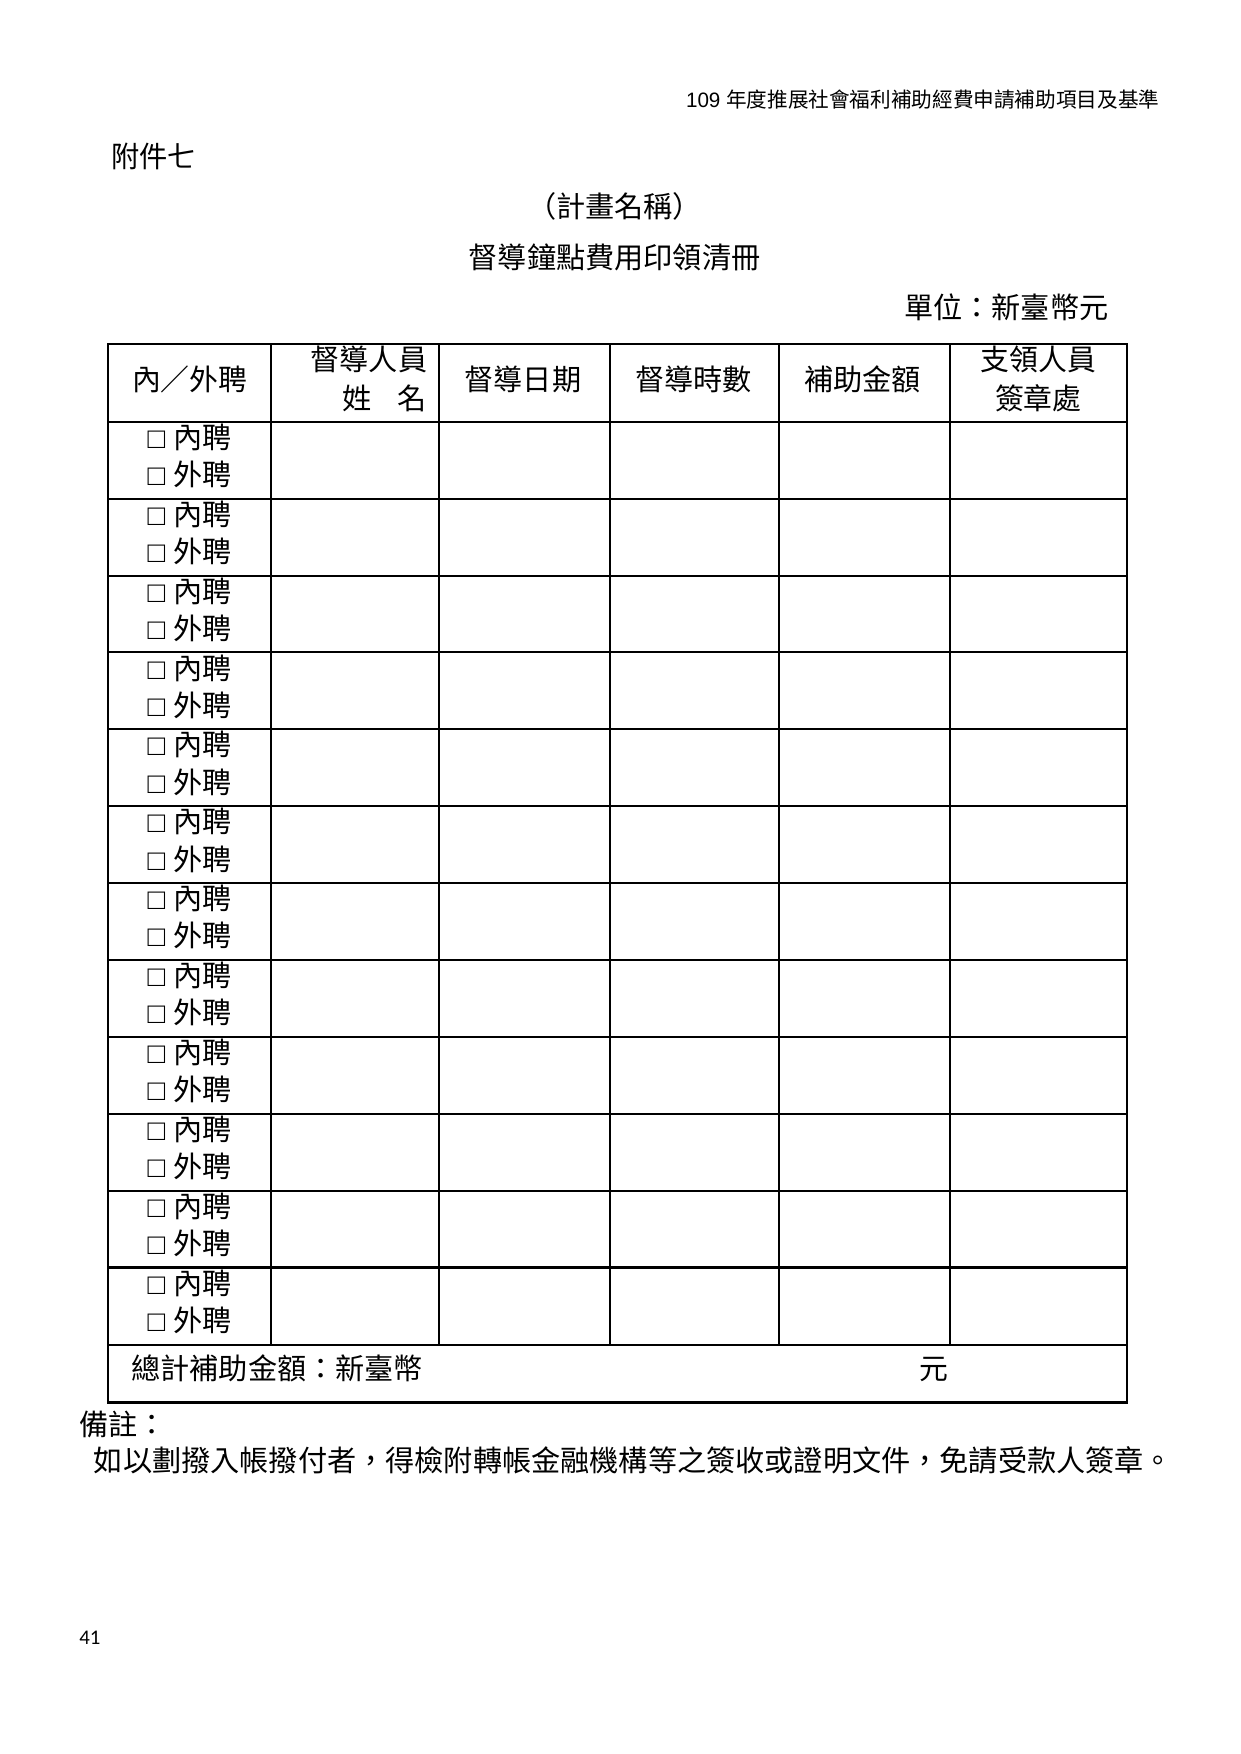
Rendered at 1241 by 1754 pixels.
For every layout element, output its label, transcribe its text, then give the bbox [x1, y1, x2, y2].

table_cell [951, 416, 1126, 421]
table_cell □ 外聘 [109, 532, 270, 570]
table_cell □ 內聘 [109, 1038, 270, 1070]
table_cell [1128, 397, 1166, 416]
table_cell [272, 577, 438, 609]
table_cell [780, 1185, 949, 1189]
table_cell [1128, 421, 1166, 455]
table_cell [611, 1301, 778, 1338]
table_cell [94, 1031, 107, 1036]
table_cell [780, 762, 949, 800]
table_cell [94, 762, 107, 800]
table_cell [108, 326, 271, 343]
table_cell [1166, 1036, 1240, 1070]
table_cell [94, 647, 107, 651]
table_cell □ 外聘 [109, 609, 270, 647]
table_cell [94, 570, 107, 574]
table_cell [780, 730, 949, 762]
table_cell [950, 1386, 1126, 1401]
table_cell [1128, 1070, 1166, 1108]
table_cell [780, 686, 949, 723]
table_cell □ 內聘 [109, 653, 270, 686]
table_cell [440, 1192, 609, 1223]
table_cell [272, 954, 438, 959]
table_cell [1166, 1301, 1240, 1338]
table_cell [611, 647, 778, 651]
table_cell [780, 493, 949, 498]
text 41 [79, 1624, 1145, 1649]
table_cell [611, 423, 778, 455]
table_cell □ 內聘 [109, 423, 270, 455]
table_header [1166, 89, 1240, 112]
table_cell [272, 493, 438, 498]
table_cell [611, 961, 778, 993]
table_cell [951, 1108, 1126, 1113]
table_cell [1166, 993, 1240, 1031]
table_cell [780, 993, 949, 1031]
table_cell [1166, 275, 1240, 326]
table_cell [951, 653, 1126, 686]
table_cell [109, 877, 270, 882]
table_cell [611, 1147, 778, 1184]
table_cell 元 [779, 1346, 1126, 1386]
table_cell [780, 1339, 949, 1343]
table_cell [1166, 326, 1240, 343]
table_cell [1128, 651, 1166, 686]
table_cell [272, 423, 438, 455]
table_cell [1128, 1262, 1166, 1266]
table_cell [440, 1108, 609, 1113]
table_cell [951, 762, 1126, 800]
table_cell [611, 1269, 778, 1301]
table_cell [94, 1147, 107, 1184]
table_cell [440, 1269, 609, 1301]
table_cell [94, 1301, 107, 1338]
table_cell [611, 532, 778, 570]
table_cell [1166, 174, 1240, 224]
table_cell [440, 916, 609, 954]
table_cell [780, 916, 949, 954]
table_cell □ 內聘 [109, 807, 270, 839]
text 備註： [79, 1409, 1167, 1442]
table_cell [439, 1346, 610, 1386]
table_cell 督導鐘點費用印領清冊 [439, 225, 1166, 275]
table_cell [611, 723, 778, 728]
table_cell [271, 275, 439, 326]
table_cell [94, 1070, 107, 1108]
table_cell [108, 174, 271, 224]
table_cell [779, 326, 949, 343]
table_cell [1166, 498, 1240, 532]
table_cell [272, 532, 438, 570]
table_cell [1128, 570, 1166, 574]
table_cell [780, 1031, 949, 1036]
table_cell [108, 275, 271, 326]
table_cell [94, 959, 107, 993]
table_cell [951, 807, 1126, 839]
table_cell [1166, 728, 1240, 762]
table_cell [1128, 877, 1166, 882]
table_cell [1128, 993, 1166, 1031]
table_cell [1128, 1108, 1166, 1113]
table_cell [611, 653, 778, 686]
table_cell [109, 416, 270, 421]
table_cell [439, 113, 610, 174]
table_cell [951, 577, 1126, 609]
table_cell □ 內聘 [109, 961, 270, 993]
table_cell [109, 1185, 270, 1189]
table_cell [1166, 493, 1240, 498]
table_cell [272, 500, 438, 532]
table_header 109 年度推展社會福利補助經費申請補助項目及基準 [610, 89, 1166, 112]
table_cell [272, 1224, 438, 1262]
table_cell [1166, 397, 1240, 416]
table_cell [440, 500, 609, 532]
table_cell [780, 839, 949, 877]
table_cell [780, 1115, 949, 1147]
table_cell 補助金額 [780, 345, 949, 397]
table_cell [272, 1185, 438, 1189]
table_cell [951, 1038, 1126, 1070]
table_cell [272, 762, 438, 800]
table_cell [440, 1031, 609, 1036]
table_cell [1166, 575, 1240, 609]
table_cell [109, 1339, 270, 1343]
table_cell [1166, 800, 1240, 805]
table_cell [1128, 882, 1166, 916]
table_cell [951, 1070, 1126, 1108]
table_cell [272, 1192, 438, 1223]
table_cell [109, 493, 270, 498]
table_cell [108, 225, 271, 275]
table_cell [780, 1070, 949, 1108]
table_cell [780, 800, 949, 805]
table_cell [440, 532, 609, 570]
table_cell 單位：新臺幣元 [779, 275, 1166, 326]
table_cell [951, 723, 1126, 728]
table_cell [94, 326, 108, 343]
table_header [94, 89, 108, 112]
table_cell [94, 174, 108, 224]
table_cell [440, 993, 609, 1031]
table_cell [1166, 377, 1240, 397]
table_cell [780, 500, 949, 532]
table_cell [440, 1301, 609, 1338]
table_cell [440, 416, 609, 421]
table_cell [610, 113, 779, 174]
table_cell [1128, 839, 1166, 877]
table_cell [1128, 1190, 1166, 1223]
table_cell [440, 397, 609, 416]
table_cell [272, 1031, 438, 1036]
table_cell [1128, 1113, 1166, 1147]
table_cell [1166, 954, 1240, 959]
table_cell [1128, 800, 1166, 805]
table_cell [611, 455, 778, 493]
table_cell [951, 877, 1126, 882]
table_cell [94, 1108, 107, 1113]
table_cell 姓 名 [272, 377, 438, 416]
table_cell [951, 730, 1126, 762]
table_cell [1166, 1266, 1240, 1301]
table_cell [109, 1108, 270, 1113]
table_cell [1166, 225, 1240, 275]
table_cell [94, 1036, 107, 1070]
table_cell [94, 1266, 107, 1301]
table_cell [780, 647, 949, 651]
table_cell 簽章處 [951, 377, 1126, 416]
table_cell [440, 1115, 609, 1147]
table_cell [272, 416, 438, 421]
table_cell [440, 1070, 609, 1108]
table_cell □ 外聘 [109, 839, 270, 877]
table_cell [94, 275, 108, 326]
table_cell [440, 423, 609, 455]
table_cell [951, 1269, 1126, 1301]
table_cell [440, 609, 609, 647]
table_cell [611, 1339, 778, 1343]
table_cell [440, 570, 609, 574]
table_cell [1128, 1224, 1166, 1262]
table_header [439, 89, 610, 112]
table_cell [440, 577, 609, 609]
table_cell □ 內聘 [109, 730, 270, 762]
table_cell [109, 647, 270, 651]
table_cell [109, 1031, 270, 1036]
table_cell [780, 723, 949, 728]
table_cell [440, 1038, 609, 1070]
table_cell [440, 1224, 609, 1262]
table_cell [271, 225, 439, 275]
table_cell [780, 570, 949, 574]
table_cell [94, 839, 107, 877]
table_cell [272, 1269, 438, 1301]
text 如以劃撥入帳撥付者，得檢附轉帳金融機構等之簽收或證明文件，免請受款人簽章。 [94, 1445, 1167, 1478]
table_cell [1166, 421, 1240, 455]
table_cell [951, 884, 1126, 916]
table_cell [1166, 532, 1240, 570]
table_cell [1128, 1185, 1166, 1189]
table_cell [94, 1262, 107, 1266]
table_cell [611, 807, 778, 839]
table_cell [780, 1038, 949, 1070]
table_cell [94, 532, 107, 570]
table_cell [1166, 877, 1240, 882]
table_cell [272, 1339, 438, 1343]
table_cell [272, 916, 438, 954]
table_cell [1166, 1339, 1240, 1343]
table_cell [1166, 1262, 1240, 1266]
table_cell [610, 1386, 779, 1401]
table_cell [611, 1224, 778, 1262]
table_cell [951, 493, 1126, 498]
table_cell [780, 416, 949, 421]
table_cell [1128, 1031, 1166, 1036]
table_cell [94, 377, 107, 397]
table_cell 內／外聘 [109, 345, 270, 397]
table_cell [951, 455, 1126, 493]
table_cell [272, 961, 438, 993]
table_cell [1128, 377, 1166, 397]
table_cell [611, 570, 778, 574]
table_cell [780, 1262, 949, 1266]
table_cell [94, 343, 107, 377]
table_cell [951, 570, 1126, 574]
table_cell [1128, 1266, 1166, 1301]
table_cell [94, 651, 107, 686]
table_cell [951, 961, 1126, 993]
table_cell [94, 416, 107, 421]
table_cell □ 外聘 [109, 1147, 270, 1184]
table_cell □ 外聘 [109, 1301, 270, 1338]
table_cell [951, 1224, 1126, 1262]
table_cell [611, 1108, 778, 1113]
table_cell [440, 762, 609, 800]
table_cell [1166, 762, 1240, 800]
table_cell [611, 500, 778, 532]
table_cell [1128, 647, 1166, 651]
table_cell [440, 653, 609, 686]
table_cell [94, 1113, 107, 1147]
table_cell [272, 1262, 438, 1266]
table_cell [109, 723, 270, 728]
table_cell [780, 532, 949, 570]
table_cell [1127, 113, 1166, 174]
table_cell [272, 884, 438, 916]
table_cell [1128, 954, 1166, 959]
table_cell [1166, 647, 1240, 651]
table_cell [950, 326, 1127, 343]
table_cell [94, 1190, 107, 1223]
table_cell [1128, 1344, 1166, 1386]
table_cell [611, 1185, 778, 1189]
table_cell [611, 493, 778, 498]
table_cell 支領人員 [951, 345, 1126, 377]
table_cell [94, 455, 107, 493]
table_cell [94, 1386, 107, 1401]
table_cell [109, 1262, 270, 1266]
table_cell [1128, 493, 1166, 498]
table_cell [109, 397, 270, 416]
table_cell [951, 647, 1126, 651]
table_cell [611, 839, 778, 877]
table_cell [272, 455, 438, 493]
table_cell [272, 1070, 438, 1108]
table_cell [1166, 1386, 1240, 1401]
table_cell [1166, 1147, 1240, 1184]
table_cell [94, 1185, 107, 1189]
table_cell [951, 423, 1126, 455]
table_cell [780, 1108, 949, 1113]
table_cell [780, 954, 949, 959]
table_cell [94, 609, 107, 647]
table_cell [94, 993, 107, 1031]
table_cell [272, 1108, 438, 1113]
table_cell [272, 1147, 438, 1184]
table_cell （計畫名稱） [439, 174, 1166, 224]
table_cell [440, 954, 609, 959]
table_cell [1166, 1344, 1240, 1386]
table_cell [1128, 455, 1166, 493]
table_cell [611, 916, 778, 954]
table_cell [440, 1147, 609, 1184]
table_cell [950, 113, 1127, 174]
table_cell [780, 807, 949, 839]
table_cell [780, 1192, 949, 1223]
table_cell □ 外聘 [109, 993, 270, 1031]
table_cell [951, 532, 1126, 570]
table_cell [272, 839, 438, 877]
table_cell [1166, 1190, 1240, 1223]
table_cell [951, 800, 1126, 805]
table_cell [951, 686, 1126, 723]
table_cell [780, 1269, 949, 1301]
table_cell □ 外聘 [109, 455, 270, 493]
table_cell [1128, 1386, 1166, 1401]
table_cell [611, 954, 778, 959]
table_cell [1166, 1185, 1240, 1189]
table_cell [94, 877, 107, 882]
table_cell [951, 1031, 1126, 1036]
table_cell [439, 1386, 610, 1401]
table_cell [272, 647, 438, 651]
table_header [271, 89, 439, 112]
table_cell [951, 1262, 1126, 1266]
table_cell [1128, 916, 1166, 954]
table_cell [610, 275, 779, 326]
table_cell [440, 686, 609, 723]
table_cell [109, 570, 270, 574]
table_cell [780, 397, 949, 416]
table_cell [272, 653, 438, 686]
table_cell [1128, 498, 1166, 532]
table_cell [780, 1147, 949, 1184]
table_cell [611, 1070, 778, 1108]
table_cell [440, 730, 609, 762]
table_cell [94, 723, 107, 728]
table_cell [1128, 532, 1166, 570]
table_cell [780, 609, 949, 647]
table_cell [94, 1224, 107, 1262]
table_cell [779, 113, 949, 174]
table_cell [440, 455, 609, 493]
table_cell [780, 455, 949, 493]
table_cell [440, 493, 609, 498]
table_cell [1128, 762, 1166, 800]
table_cell [1128, 1301, 1166, 1338]
table_cell [440, 877, 609, 882]
table_cell [611, 730, 778, 762]
table_cell [440, 807, 609, 839]
table_cell [610, 326, 779, 343]
table_cell [951, 839, 1126, 877]
table_cell [94, 397, 107, 416]
table_cell [951, 954, 1126, 959]
table_cell [439, 326, 610, 343]
table_cell [1166, 113, 1240, 174]
table_cell [1166, 1113, 1240, 1147]
table_cell [951, 993, 1126, 1031]
table_cell [1128, 1339, 1166, 1343]
table_cell [440, 961, 609, 993]
table_cell [272, 993, 438, 1031]
table_cell [1166, 916, 1240, 954]
table_cell [272, 1115, 438, 1147]
table_cell [271, 174, 439, 224]
table_cell □ 內聘 [109, 500, 270, 532]
table_cell [780, 577, 949, 609]
table_cell [272, 877, 438, 882]
table_cell [440, 723, 609, 728]
table_cell [1166, 1108, 1240, 1113]
table_cell [951, 916, 1126, 954]
table_cell [1166, 416, 1240, 421]
table_cell [951, 1301, 1126, 1338]
table_cell [780, 884, 949, 916]
table_cell [272, 1301, 438, 1338]
table_cell [94, 728, 107, 762]
table_cell □ 內聘 [109, 1269, 270, 1301]
table_cell [611, 416, 778, 421]
table_cell [780, 1301, 949, 1338]
table_cell [94, 882, 107, 916]
table_cell [439, 275, 610, 326]
table_cell [440, 884, 609, 916]
table_cell [1166, 570, 1240, 574]
table_cell [1128, 609, 1166, 647]
table_cell [272, 1038, 438, 1070]
table_cell [780, 961, 949, 993]
table_cell [272, 570, 438, 574]
table_cell [611, 1115, 778, 1147]
table_cell [94, 493, 107, 498]
table_cell [1166, 805, 1240, 839]
table_cell [440, 839, 609, 877]
table_cell [272, 723, 438, 728]
table_cell 督導人員 [272, 345, 438, 377]
table_cell [440, 1185, 609, 1189]
table_cell [1166, 686, 1240, 723]
table_cell [611, 762, 778, 800]
table_cell [440, 1339, 609, 1343]
table_cell [780, 653, 949, 686]
table_cell [272, 807, 438, 839]
table_cell [951, 1185, 1126, 1189]
table_cell [94, 498, 107, 532]
table_cell [1128, 723, 1166, 728]
table_cell [611, 884, 778, 916]
table_cell □ 內聘 [109, 884, 270, 916]
table_cell 總計補助金額：新臺幣 [109, 1346, 439, 1386]
table_cell [1166, 609, 1240, 647]
table_cell [611, 1192, 778, 1223]
table_cell [951, 1147, 1126, 1184]
table_cell [440, 647, 609, 651]
table_cell [440, 800, 609, 805]
table_cell [272, 730, 438, 762]
table_cell [440, 1262, 609, 1266]
table_cell [611, 577, 778, 609]
table_cell [1128, 416, 1166, 421]
table_cell [611, 686, 778, 723]
table_cell [951, 1192, 1126, 1223]
table_cell [272, 800, 438, 805]
table_cell [1128, 1147, 1166, 1184]
table_cell [611, 800, 778, 805]
table_cell □ 外聘 [109, 1070, 270, 1108]
table_cell [1128, 575, 1166, 609]
table_cell [1166, 1070, 1240, 1108]
table_cell [1166, 882, 1240, 916]
table_cell □ 內聘 [109, 577, 270, 609]
table_cell [1166, 651, 1240, 686]
table_cell [1128, 1036, 1166, 1070]
table_header [108, 89, 271, 112]
table_cell [94, 421, 107, 455]
table_cell [1128, 959, 1166, 993]
table_cell [94, 916, 107, 954]
table_cell □ 內聘 [109, 1115, 270, 1147]
table_cell [610, 1346, 779, 1386]
table_cell [1166, 343, 1240, 377]
table_cell [1128, 728, 1166, 762]
table_cell [951, 1115, 1126, 1147]
table_cell [94, 225, 108, 275]
table_cell □ 外聘 [109, 916, 270, 954]
table_cell [1166, 1224, 1240, 1262]
table_cell [1166, 1031, 1240, 1036]
table_cell □ 外聘 [109, 686, 270, 723]
table_cell [1128, 805, 1166, 839]
table_cell [94, 805, 107, 839]
table_cell [109, 800, 270, 805]
table_cell [1128, 686, 1166, 723]
table_cell [780, 1224, 949, 1262]
table_cell [271, 326, 439, 343]
table_cell [611, 397, 778, 416]
table_cell [94, 575, 107, 609]
table_cell [94, 800, 107, 805]
table_cell [611, 1031, 778, 1036]
table_cell [94, 1339, 107, 1343]
table_cell [271, 1386, 439, 1401]
table_cell [611, 877, 778, 882]
table_cell [1166, 455, 1240, 493]
table_cell [1127, 326, 1166, 343]
table_cell □ 外聘 [109, 762, 270, 800]
table_cell [780, 423, 949, 455]
table_cell [779, 1386, 949, 1401]
table_cell [780, 877, 949, 882]
table_cell [611, 1262, 778, 1266]
table_cell [951, 500, 1126, 532]
table_cell 督導時數 [611, 345, 778, 397]
table_cell [1166, 723, 1240, 728]
table_cell 附件七 [94, 113, 439, 174]
table_cell [611, 993, 778, 1031]
table_cell [611, 609, 778, 647]
table_cell 督導日期 [440, 345, 609, 397]
table_cell [611, 1038, 778, 1070]
table_cell [951, 1339, 1126, 1343]
table_cell [272, 686, 438, 723]
table_cell [109, 1386, 271, 1401]
table_cell [109, 954, 270, 959]
table_cell [94, 686, 107, 723]
table_cell □ 外聘 [109, 1224, 270, 1262]
table_cell □ 內聘 [109, 1192, 270, 1223]
table_cell [272, 609, 438, 647]
table_cell [1128, 343, 1166, 377]
table_cell [94, 1344, 107, 1386]
table_cell [951, 609, 1126, 647]
table_cell [94, 954, 107, 959]
table_cell [1166, 959, 1240, 993]
table_cell [1166, 839, 1240, 877]
